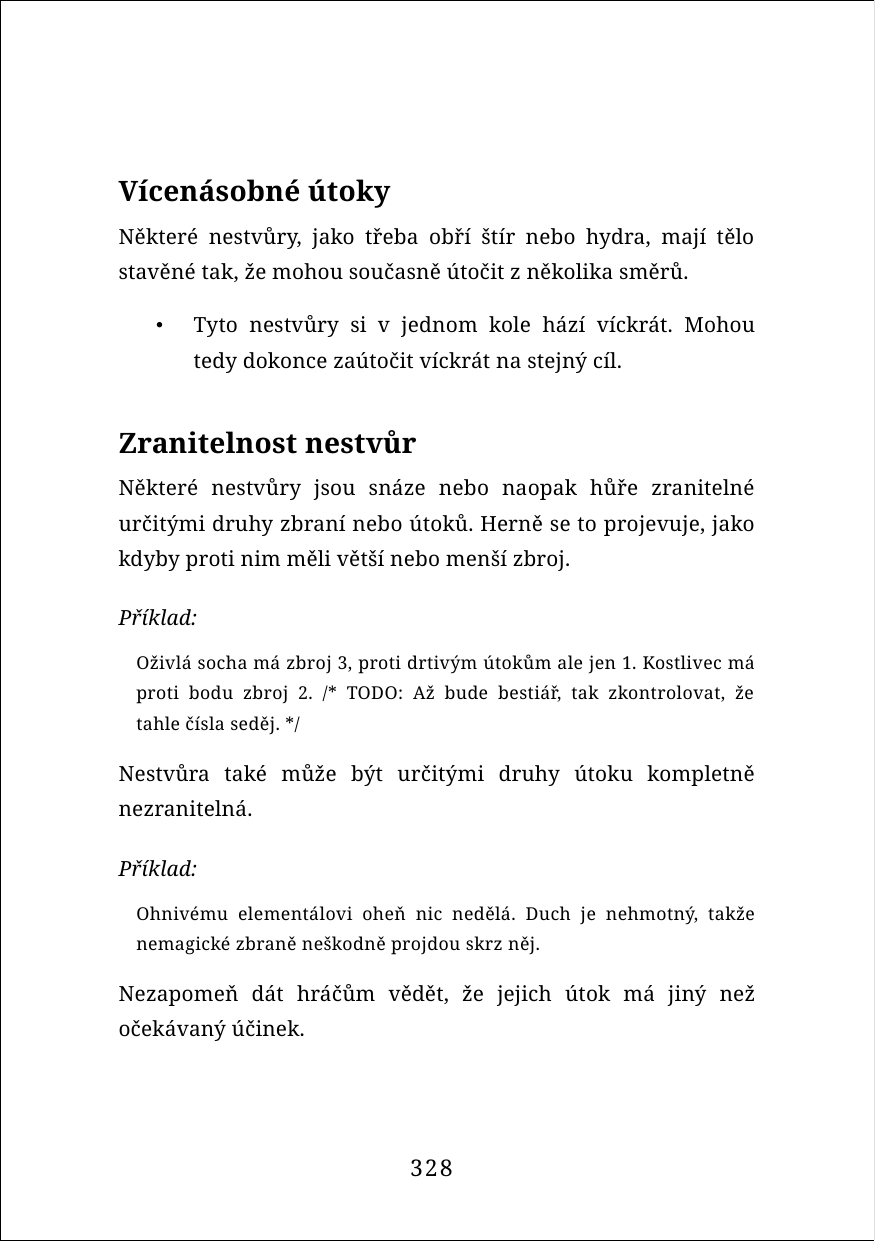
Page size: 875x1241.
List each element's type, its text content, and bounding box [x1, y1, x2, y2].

list Tyto nestvůry si v jednom kole hází víckrát. Mohou tedy dokonce zaútočit víckrát na stejný cíl. [156, 311, 756, 374]
text Některé nestvůry, jako třeba obří štír nebo hydra, mají tělo stavěné tak, že mohou současně útočit z několika směrů. [118, 222, 756, 286]
text Ohnivému elementálovi oheň nic nedělá. Duch je nehmotný, takže nemagické zbraně neškodně projdou skrz něj. [136, 901, 756, 955]
subtitle Vícenásobné útoky [118, 172, 756, 210]
text Příklad: [118, 854, 756, 882]
text Některé nestvůry jsou snáze nebo naopak hůře zranitelné určitými druhy zbraní nebo útoků. Herně se to projevuje, jako kdyby proti nim měli větší nebo menší zbroj. [118, 473, 756, 573]
text Nestvůra také může být určitými druhy útoku kompletně nezranitelná. [118, 759, 756, 823]
text Oživlá socha má zbroj 3, proti drtivým útokům ale jen 1. Kostlivec má proti bodu zbroj 2. /* TODO: Až bude bestiář, tak zkontrolovat, že tahle čísla seděj. */ [136, 651, 756, 735]
text Nezapomeň dát hráčům vědět, že jejich útok má jiný než očekávaný účinek. [118, 979, 756, 1043]
text Příklad: [118, 603, 756, 632]
subtitle Zranitelnost nestvůr [118, 423, 756, 461]
